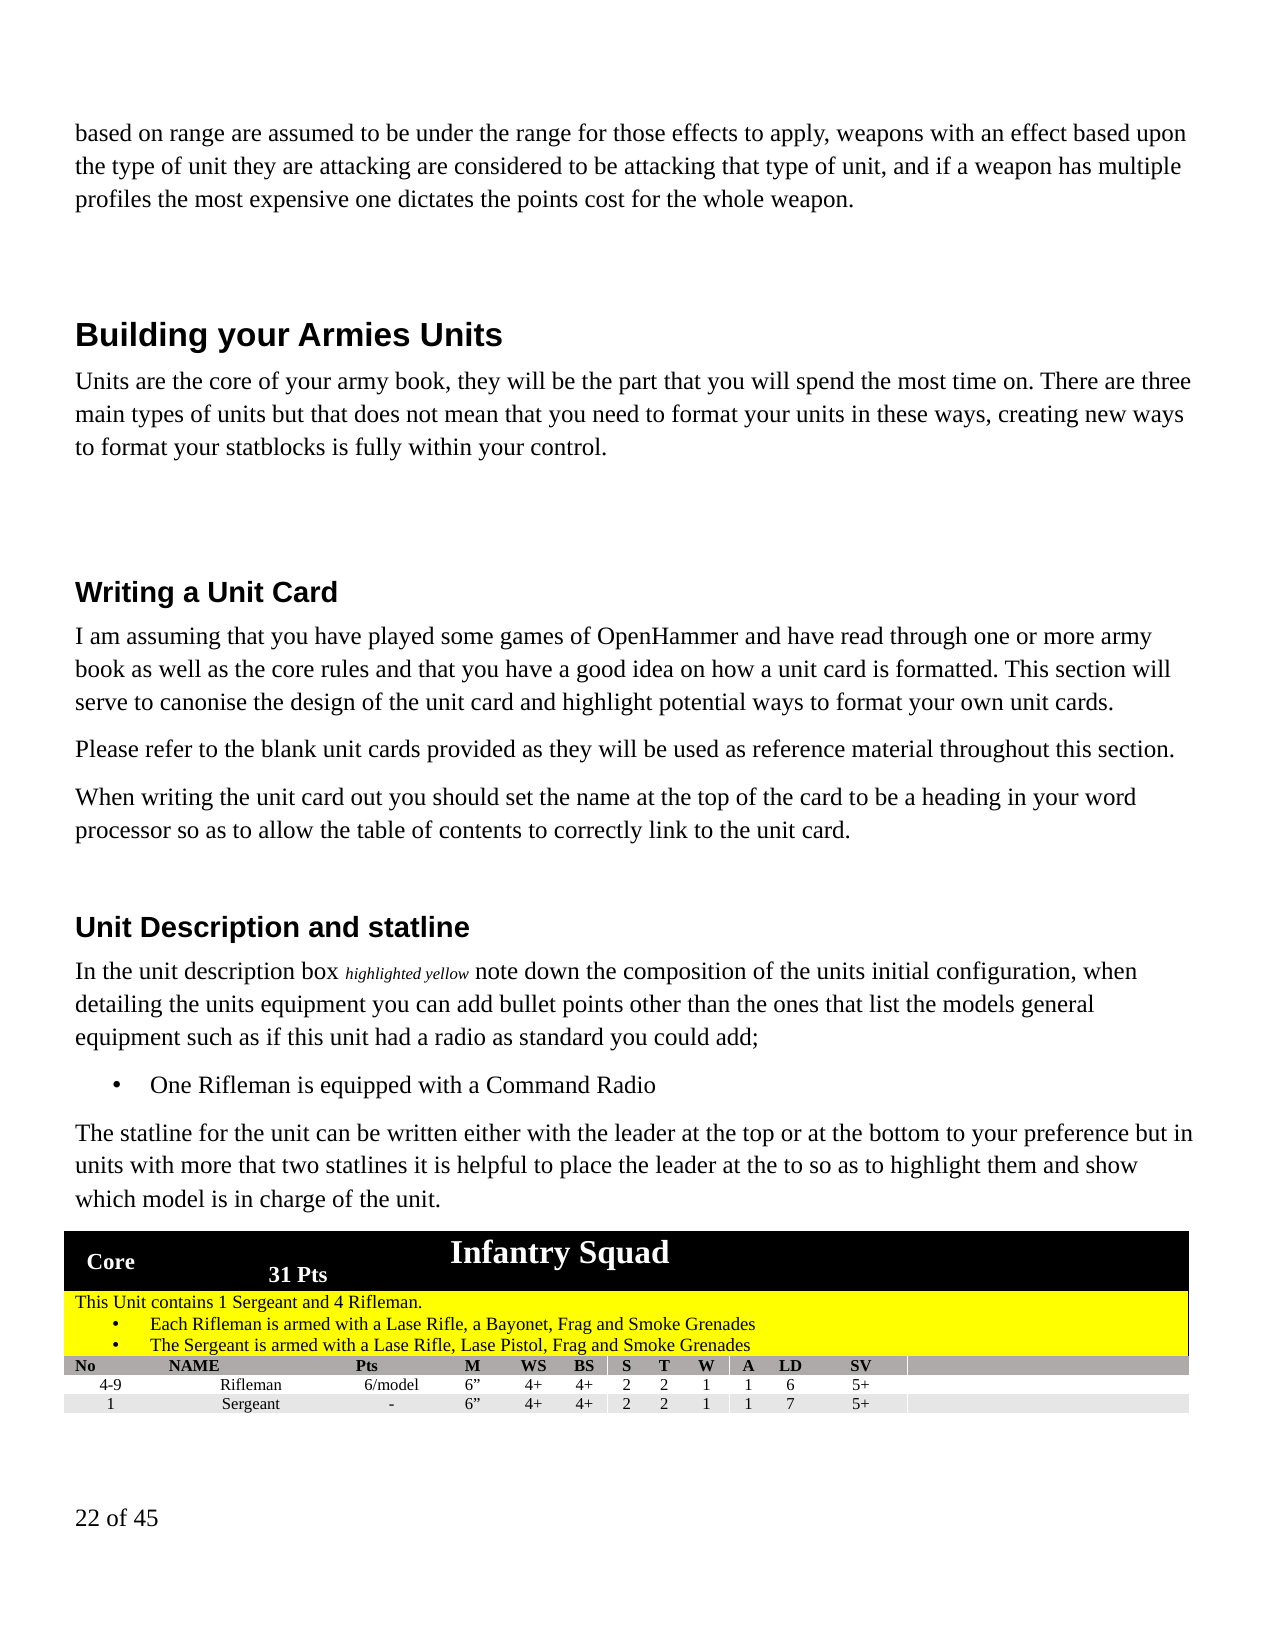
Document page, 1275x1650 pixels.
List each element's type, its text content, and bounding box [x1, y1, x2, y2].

table_cell 4-9 [64, 1375, 157, 1394]
table_cell Ld [767, 1356, 814, 1375]
table_cell [908, 1375, 1189, 1394]
table_cell A [730, 1356, 767, 1375]
table_cell M [439, 1356, 506, 1375]
table_cell 1 [730, 1375, 767, 1394]
table_cell Name [157, 1356, 344, 1375]
table_cell [908, 1356, 1189, 1375]
text I am assuming that you have played some games of OpenHammer and have read through one or more army book as well as the core rules and that you have a good idea on how a unit card is formatted. This section will serve to canonise the design of the unit card and highlight potential ways to format your own unit cards. [75, 621, 1200, 716]
table_cell This Unit contains 1 Sergeant and 4 Rifleman. Each Rifleman is armed with a Lase Rifle, a Bayonet, Frag and Smoke Grenades The Sergeant is armed with a Lase Rifle, Lase Pistol, Frag and Smoke Grenades [64, 1291, 1188, 1356]
table_cell 6” [439, 1375, 506, 1394]
table_cell 1 [64, 1394, 157, 1413]
table_cell 2 [645, 1375, 683, 1394]
table_cell 2 [608, 1375, 645, 1394]
table_cell 4+ [506, 1394, 561, 1413]
table_cell 1 [683, 1394, 729, 1413]
subtitle Unit Description and statline [75, 910, 1200, 944]
table_cell Sv [814, 1356, 907, 1375]
table_cell 7 [767, 1394, 814, 1413]
table_header Infantry Squad [439, 1232, 1189, 1291]
text The statline for the unit can be written either with the leader at the top or at the bottom to your preference but in units with more that two statlines it is helpful to place the leader at the to so as to highlight them and show which model is in charge of the unit. [75, 1118, 1200, 1212]
table_header 31 Pts [157, 1232, 438, 1291]
table_cell [908, 1394, 1189, 1413]
table_cell 1 [730, 1394, 767, 1413]
table_cell W [683, 1356, 729, 1375]
table_header Core [64, 1232, 157, 1291]
table_cell Sergeant [157, 1394, 344, 1413]
list One Rifleman is equipped with a Command Radio [112, 1070, 1200, 1099]
table_cell 2 [645, 1394, 683, 1413]
table_cell 6/model [344, 1375, 439, 1394]
table_cell 4+ [561, 1375, 607, 1394]
table_cell 5+ [814, 1394, 907, 1413]
table_cell 4+ [561, 1394, 607, 1413]
text When writing the unit card out you should set the name at the top of the card to be a heading in your word processor so as to allow the table of contents to correctly link to the unit card. [75, 782, 1200, 844]
table_cell 1 [683, 1375, 729, 1394]
table_cell 4+ [506, 1375, 561, 1394]
table_cell 6 [767, 1375, 814, 1394]
text Please refer to the blank unit cards provided as they will be used as reference material throughout this section. [75, 734, 1200, 763]
subtitle Writing a Unit Card [75, 575, 1200, 608]
table_cell 5+ [814, 1375, 907, 1394]
table_cell BS [561, 1356, 607, 1375]
table_cell No [64, 1356, 157, 1375]
table_cell 6” [439, 1394, 506, 1413]
subtitle Building your Armies Units [75, 315, 1200, 353]
table_cell 2 [608, 1394, 645, 1413]
text based on range are assumed to be under the range for those effects to apply, weapons with an effect based upon the type of unit they are attacking are considered to be attacking that type of unit, and if a weapon has multiple profiles the most expensive one dictates the points cost for the whole weapon. [75, 118, 1200, 213]
table_cell Pts [344, 1356, 439, 1375]
text In the unit description box highlighted yellow note down the composition of the units initial configuration, when detailing the units equipment you can add bullet points other than the ones that list the models general equipment such as if this unit had a radio as standard you could add; [75, 956, 1200, 1051]
table_cell WS [506, 1356, 561, 1375]
table_cell S [608, 1356, 645, 1375]
table_cell Rifleman [157, 1375, 344, 1394]
text Units are the core of your army book, they will be the part that you will spend the most time on. There are three main types of units but that does not mean that you need to format your units in these ways, creating new ways to format your statblocks is fully within your control. [75, 366, 1200, 461]
table_cell T [645, 1356, 683, 1375]
table_cell - [344, 1394, 439, 1413]
